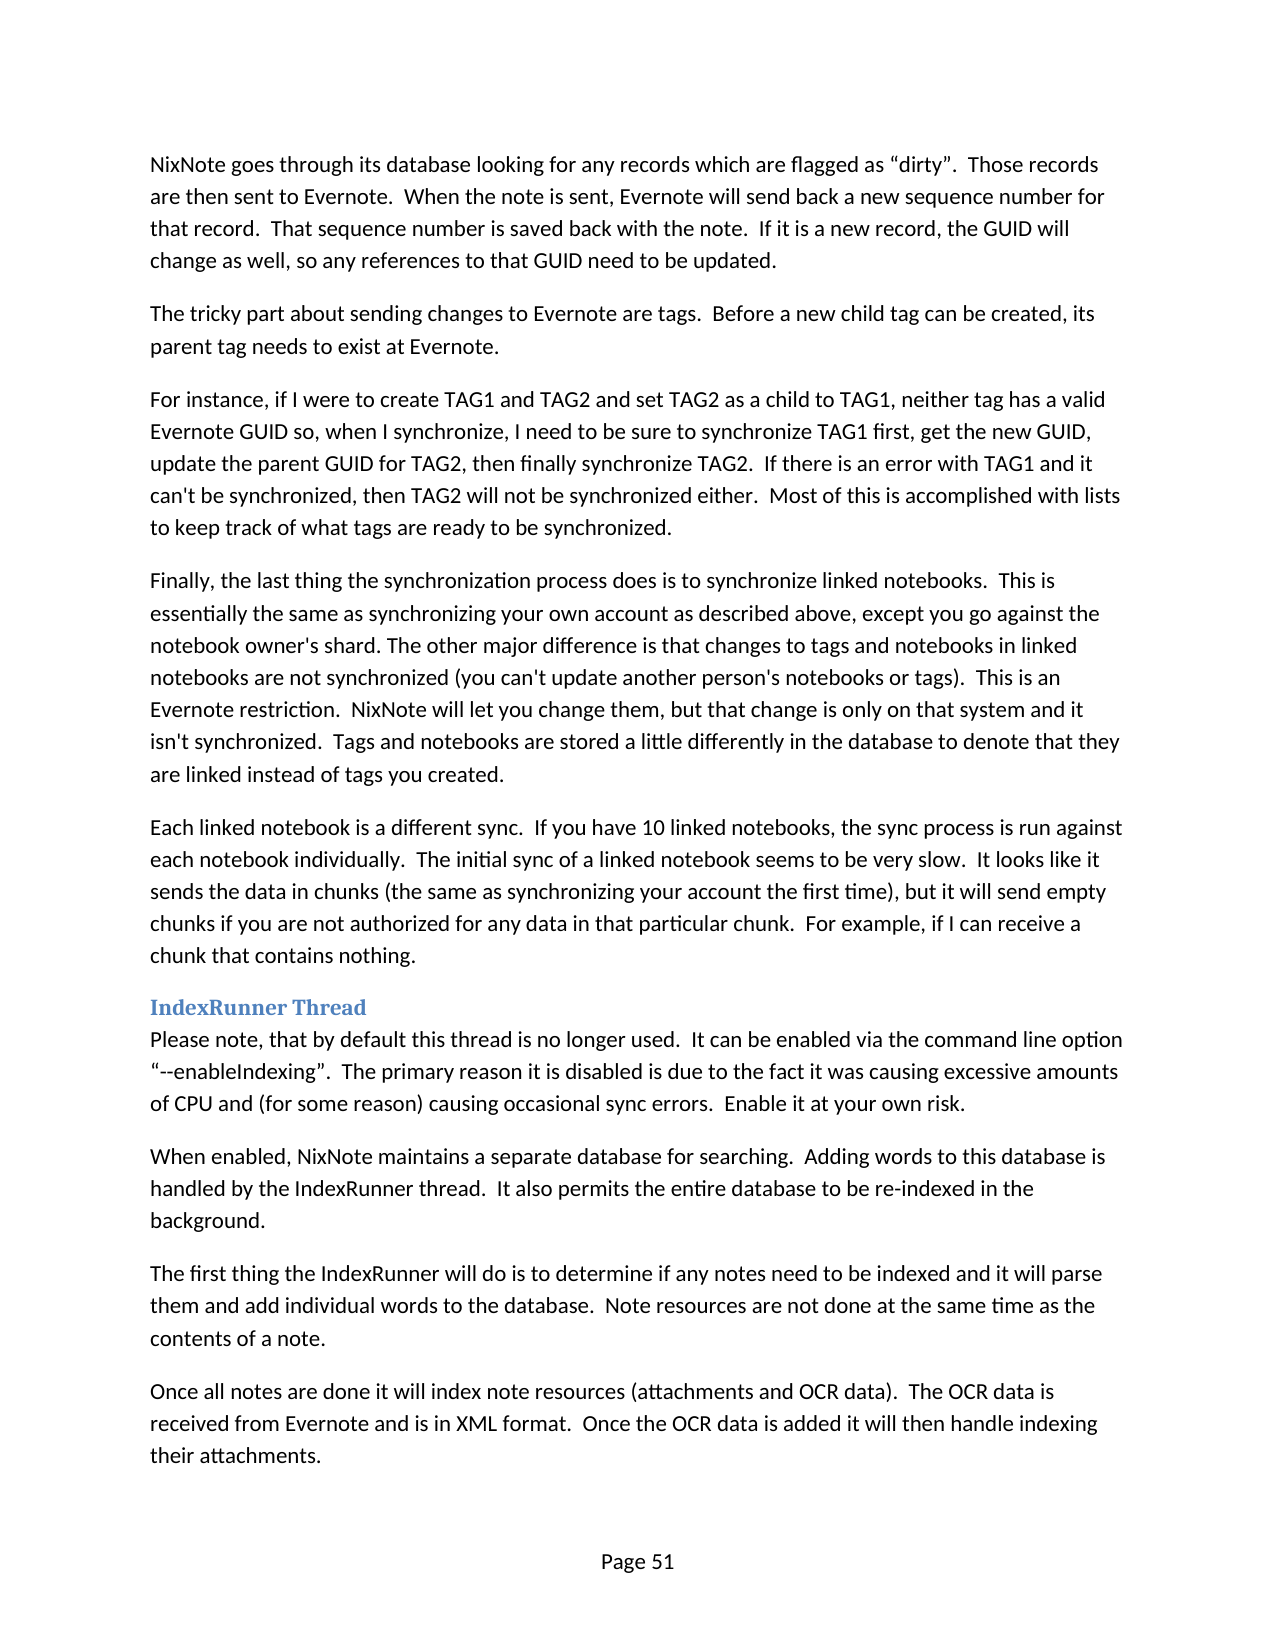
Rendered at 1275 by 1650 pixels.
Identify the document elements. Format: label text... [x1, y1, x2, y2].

subtitle IndexRunner Thread [150, 994, 1125, 1021]
text The first thing the IndexRunner will do is to determine if any notes need to be indexed and it will parse them and add individual words to the database. Note resources are not done at the same time as the contents of a note. [150, 1259, 1125, 1352]
text The tricky part about sending changes to Evernote are tags. Before a new child tag can be created, its parent tag needs to exist at Evernote. [150, 299, 1125, 360]
text Finally, the last thing the synchronization process does is to synchronize linked notebooks. This is essentially the same as synchronizing your own account as described above, except you go against the notebook owner's shard. The other major difference is that changes to tags and notebooks in linked notebooks are not synchronized (you can't update another person's notebooks or tags). This is an Evernote restriction. NixNote will let you change them, but that change is only on that system and it isn't synchronized. Tags and notebooks are stored a little differently in the database to denote that they are linked instead of tags you created. [150, 567, 1125, 788]
text Once all notes are done it will index note resources (attachments and OCR data). The OCR data is received from Evernote and is in XML format. Once the OCR data is added it will then handle indexing their attachments. [150, 1377, 1125, 1469]
text Each linked notebook is a different sync. If you have 10 linked notebooks, the sync process is run against each notebook individually. The initial sync of a linked notebook seems to be very slow. It looks like it sends the data in chunks (the same as synchronizing your account the first time), but it will send empty chunks if you are not authorized for any data in that particular chunk. For example, if I can receive a chunk that contains nothing. [150, 813, 1125, 969]
text For instance, if I were to create TAG1 and TAG2 and set TAG2 as a child to TAG1, neither tag has a valid Evernote GUID so, when I synchronize, I need to be sure to synchronize TAG1 first, get the new GUID, update the parent GUID for TAG2, then finally synchronize TAG2. If there is an error with TAG1 and it can't be synchronized, then TAG2 will not be synchronized either. Most of this is accomplished with lists to keep track of what tags are ready to be synchronized. [150, 385, 1125, 542]
text Please note, that by default this thread is no longer used. It can be enabled via the command line option “--enableIndexing”. The primary reason it is disabled is due to the fact it was causing excessive amounts of CPU and (for some reason) causing occasional sync errors. Enable it at your own risk. [150, 1025, 1125, 1117]
text NixNote goes through its database looking for any records which are flagged as “dirty”. Those records are then sent to Evernote. When the note is sent, Evernote will send back a new sequence number for that record. That sequence number is saved back with the note. If it is a new record, the GUID will change as well, so any references to that GUID need to be updated. [150, 150, 1125, 274]
text When enabled, NixNote maintains a separate database for searching. Adding words to this database is handled by the IndexRunner thread. It also permits the entire database to be re-indexed in the background. [150, 1142, 1125, 1234]
